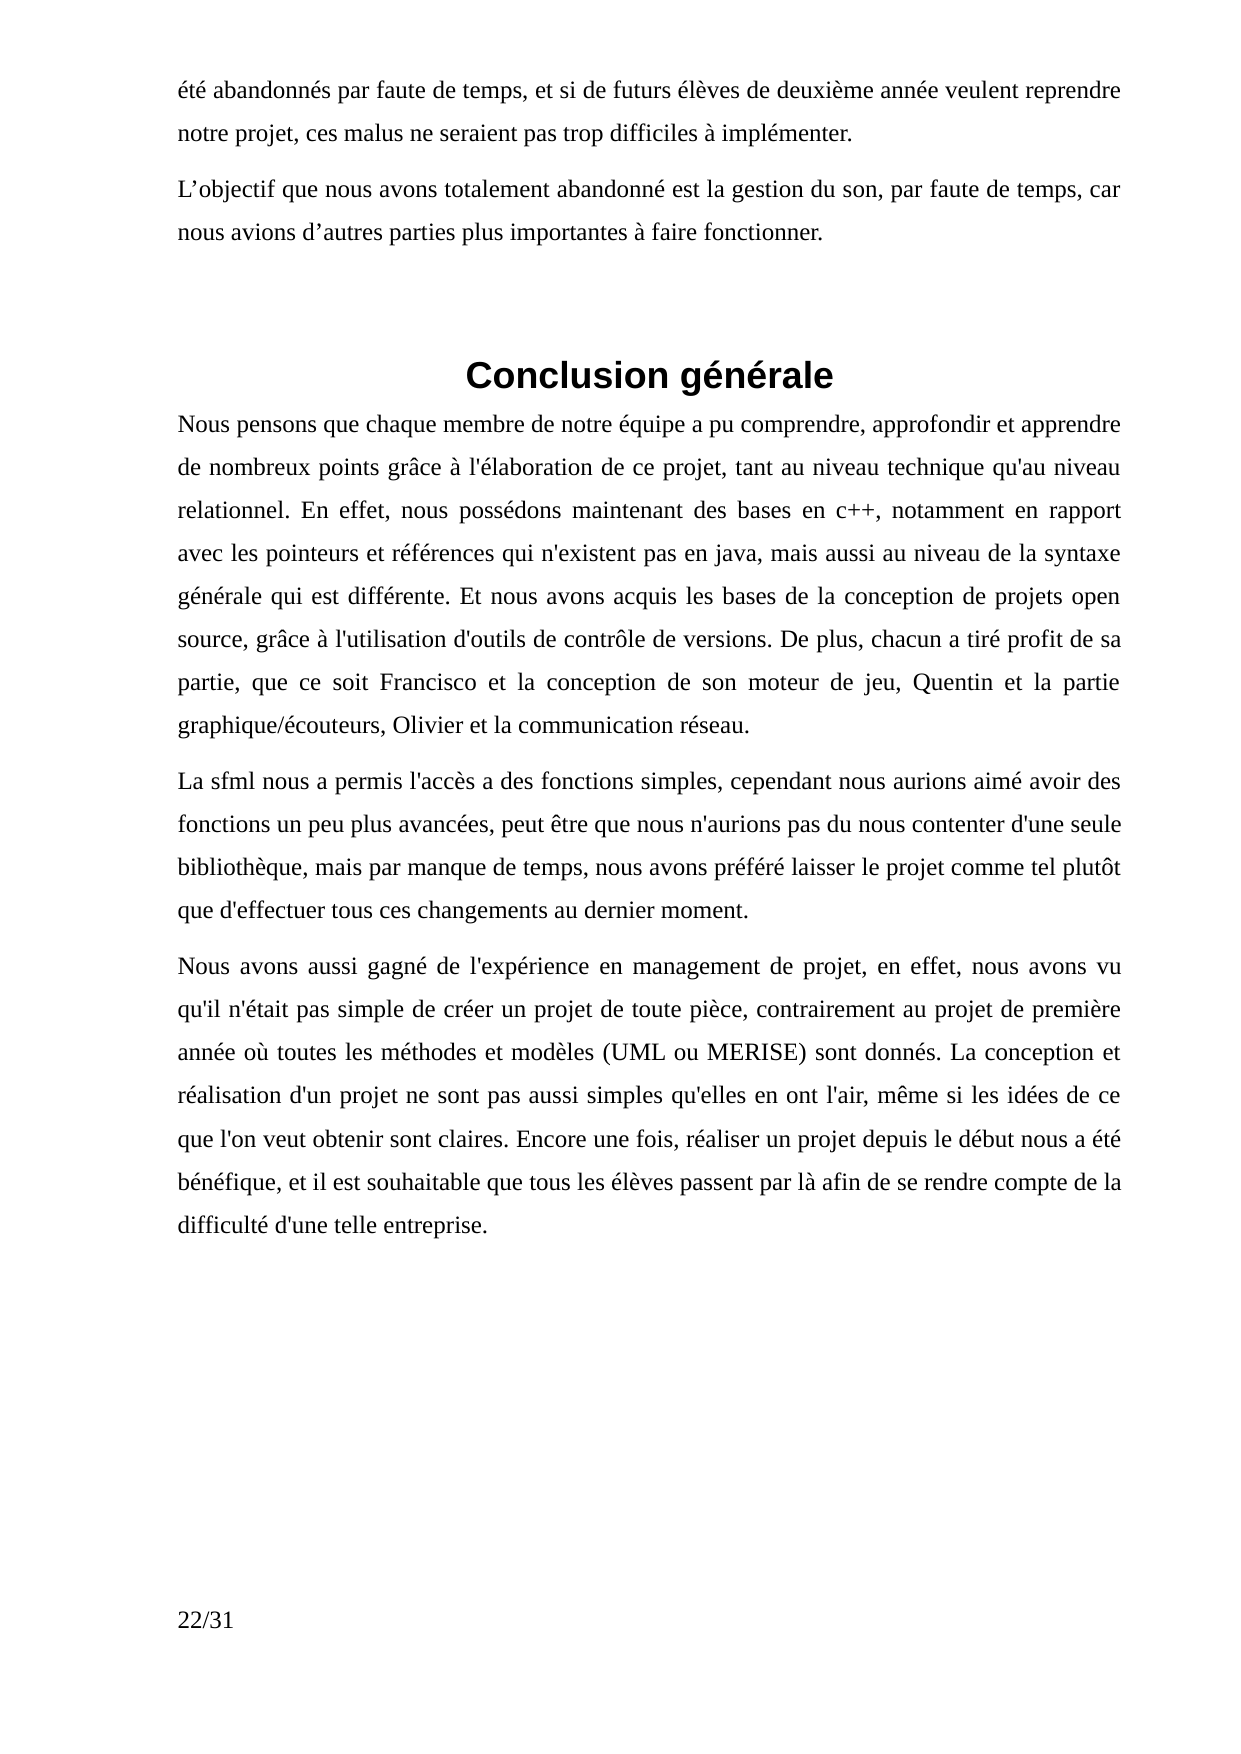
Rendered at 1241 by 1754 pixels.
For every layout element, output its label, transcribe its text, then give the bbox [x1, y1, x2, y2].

text été abandonnés par faute de temps, et si de futurs élèves de deuxième année veulent reprendre notre projet, ces malus ne seraient pas trop difficiles à implémenter. [177, 75, 1122, 147]
text Nous avons aussi gagné de l'expérience en management de projet, en effet, nous avons vu qu'il n'était pas simple de créer un projet de toute pièce, contrairement au projet de première année où toutes les méthodes et modèles (UML ou MERISE) sont donnés. La conception et réalisation d'un projet ne sont pas aussi simples qu'elles en ont l'air, même si les idées de ce que l'on veut obtenir sont claires. Encore une fois, réaliser un projet depuis le début nous a été bénéfique, et il est souhaitable que tous les élèves passent par là afin de se rendre compte de la difficulté d'une telle entreprise. [177, 951, 1122, 1239]
text La sfml nous a permis l'accès a des fonctions simples, cependant nous aurions aimé avoir des fonctions un peu plus avancées, peut être que nous n'aurions pas du nous contenter d'une seule bibliothèque, mais par manque de temps, nous avons préféré laisser le projet comme tel plutôt que d'effectuer tous ces changements au dernier moment. [177, 766, 1122, 924]
text L’objectif que nous avons totalement abandonné est la gestion du son, par faute de temps, car nous avions d’autres parties plus importantes à faire fonctionner. [177, 174, 1122, 246]
subtitle Conclusion générale [177, 353, 1122, 396]
text Nous pensons que chaque membre de notre équipe a pu comprendre, approfondir et apprendre de nombreux points grâce à l'élaboration de ce projet, tant au niveau technique qu'au niveau relationnel. En effet, nous possédons maintenant des bases en c++, notamment en rapport avec les pointeurs et références qui n'existent pas en java, mais aussi au niveau de la syntaxe générale qui est différente. Et nous avons acquis les bases de la conception de projets open source, grâce à l'utilisation d'outils de contrôle de versions. De plus, chacun a tiré profit de sa partie, que ce soit Francisco et la conception de son moteur de jeu, Quentin et la partie graphique/écouteurs, Olivier et la communication réseau. [177, 409, 1122, 739]
